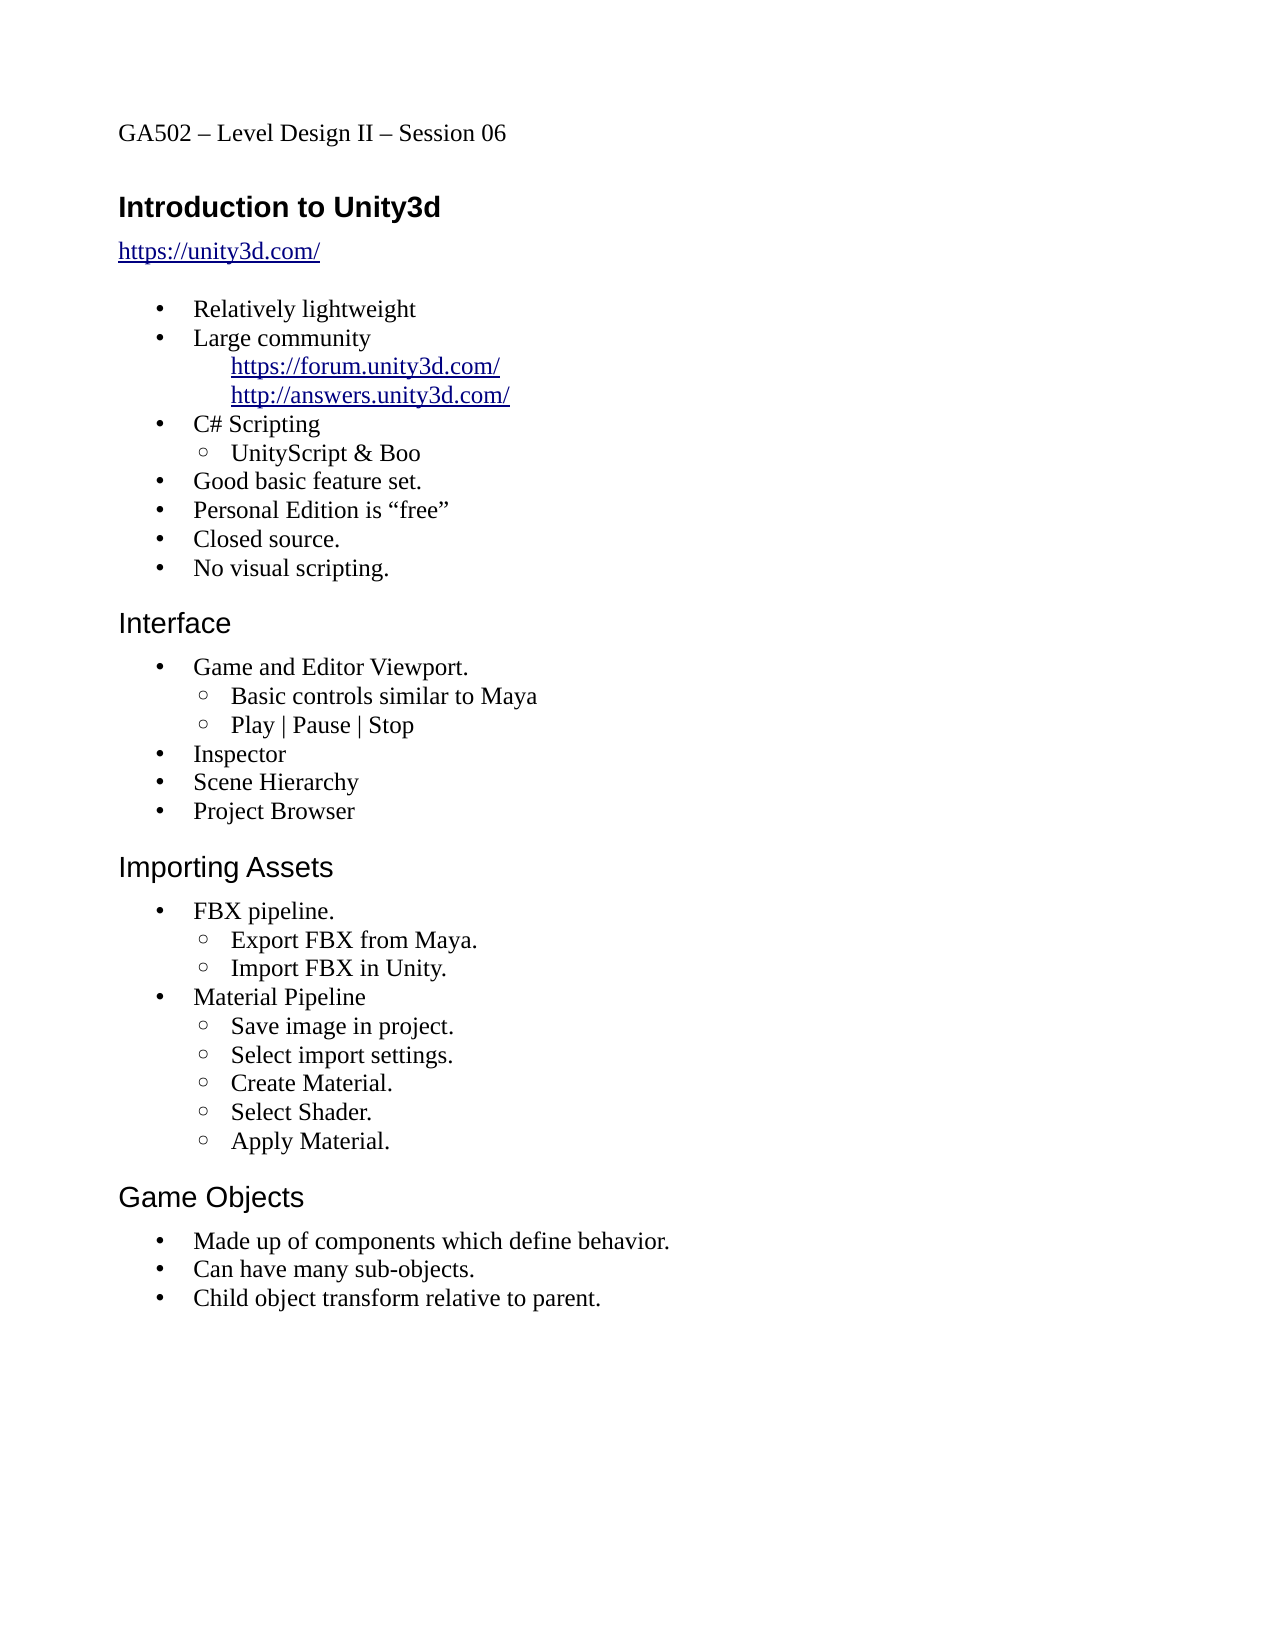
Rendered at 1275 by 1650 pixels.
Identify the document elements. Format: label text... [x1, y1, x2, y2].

list Good basic feature set. [156, 466, 1157, 495]
list C# Scripting [156, 409, 1157, 438]
list Save image in project. [193, 1011, 1157, 1040]
list Inspector [156, 739, 1157, 767]
list UnityScript & Boo [193, 438, 1157, 466]
list Project Browser [156, 796, 1157, 825]
list No visual scripting. [156, 553, 1157, 581]
list Basic controls similar to Maya [193, 681, 1157, 710]
list Relatively lightweight [156, 294, 1157, 323]
text https://unity3d.com/ [118, 236, 1157, 265]
list Large community [156, 323, 1157, 351]
list Scene Hierarchy [156, 767, 1157, 796]
text GA502 – Level Design II – Session 06 [118, 118, 1157, 147]
list Material Pipeline [156, 982, 1157, 1011]
list Game and Editor Viewport. [156, 652, 1157, 681]
subtitle Game Objects [118, 1180, 1157, 1213]
subtitle Introduction to Unity3d [118, 190, 1157, 224]
list Select Shader. [193, 1097, 1157, 1126]
subtitle Importing Assets [118, 850, 1157, 883]
list Create Material. [193, 1068, 1157, 1097]
list https://forum.unity3d.com/ [193, 351, 1157, 380]
list Closed source. [156, 524, 1157, 553]
list Made up of components which define behavior. [156, 1226, 1157, 1254]
list Export FBX from Maya. [193, 925, 1157, 953]
list http://answers.unity3d.com/ [193, 380, 1157, 409]
list Select import settings. [193, 1040, 1157, 1068]
list Play | Pause | Stop [193, 710, 1157, 739]
list Personal Edition is “free” [156, 495, 1157, 524]
list Child object transform relative to parent. [156, 1283, 1157, 1312]
list FBX pipeline. [156, 896, 1157, 925]
subtitle Interface [118, 606, 1157, 640]
list Import FBX in Unity. [193, 953, 1157, 982]
list Apply Material. [193, 1126, 1157, 1155]
list Can have many sub-objects. [156, 1254, 1157, 1283]
